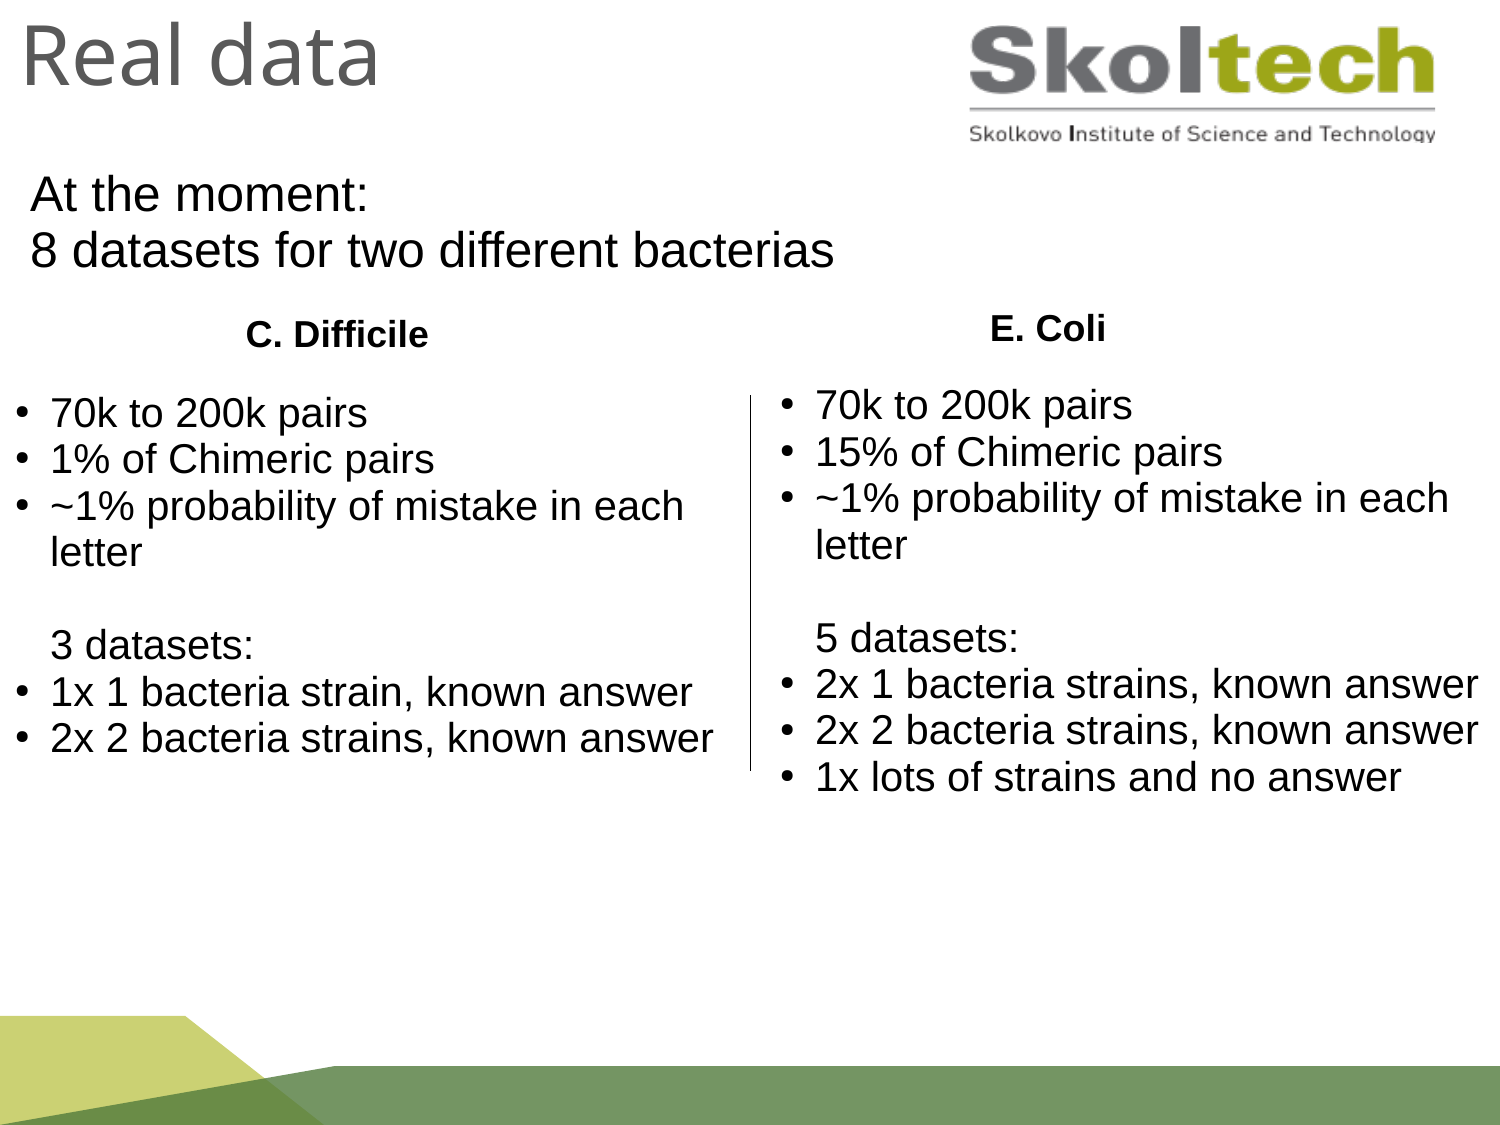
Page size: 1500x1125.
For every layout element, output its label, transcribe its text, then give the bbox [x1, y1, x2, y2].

title Real data [4, 0, 781, 105]
text_box C. Difficile [230, 305, 456, 363]
text_box 70k to 200k pairs 15% of Chimeric pairs ~1% probability of mistake in each letter 5 datasets: 2x 1 bacteria strains, known answer 2x 2 bacteria strains, known answer 1x lots of strains and no answer [765, 328, 1500, 855]
text_box At the moment: 8 datasets for two different bacterias [15, 159, 961, 286]
text_box E. Coli [975, 299, 1201, 357]
text_box 70k to 200k pairs 1% of Chimeric pairs ~1% probability of mistake in each letter 3 datasets: 1x 1 bacteria strain, known answer 2x 2 bacteria strains, known answer [0, 335, 751, 862]
